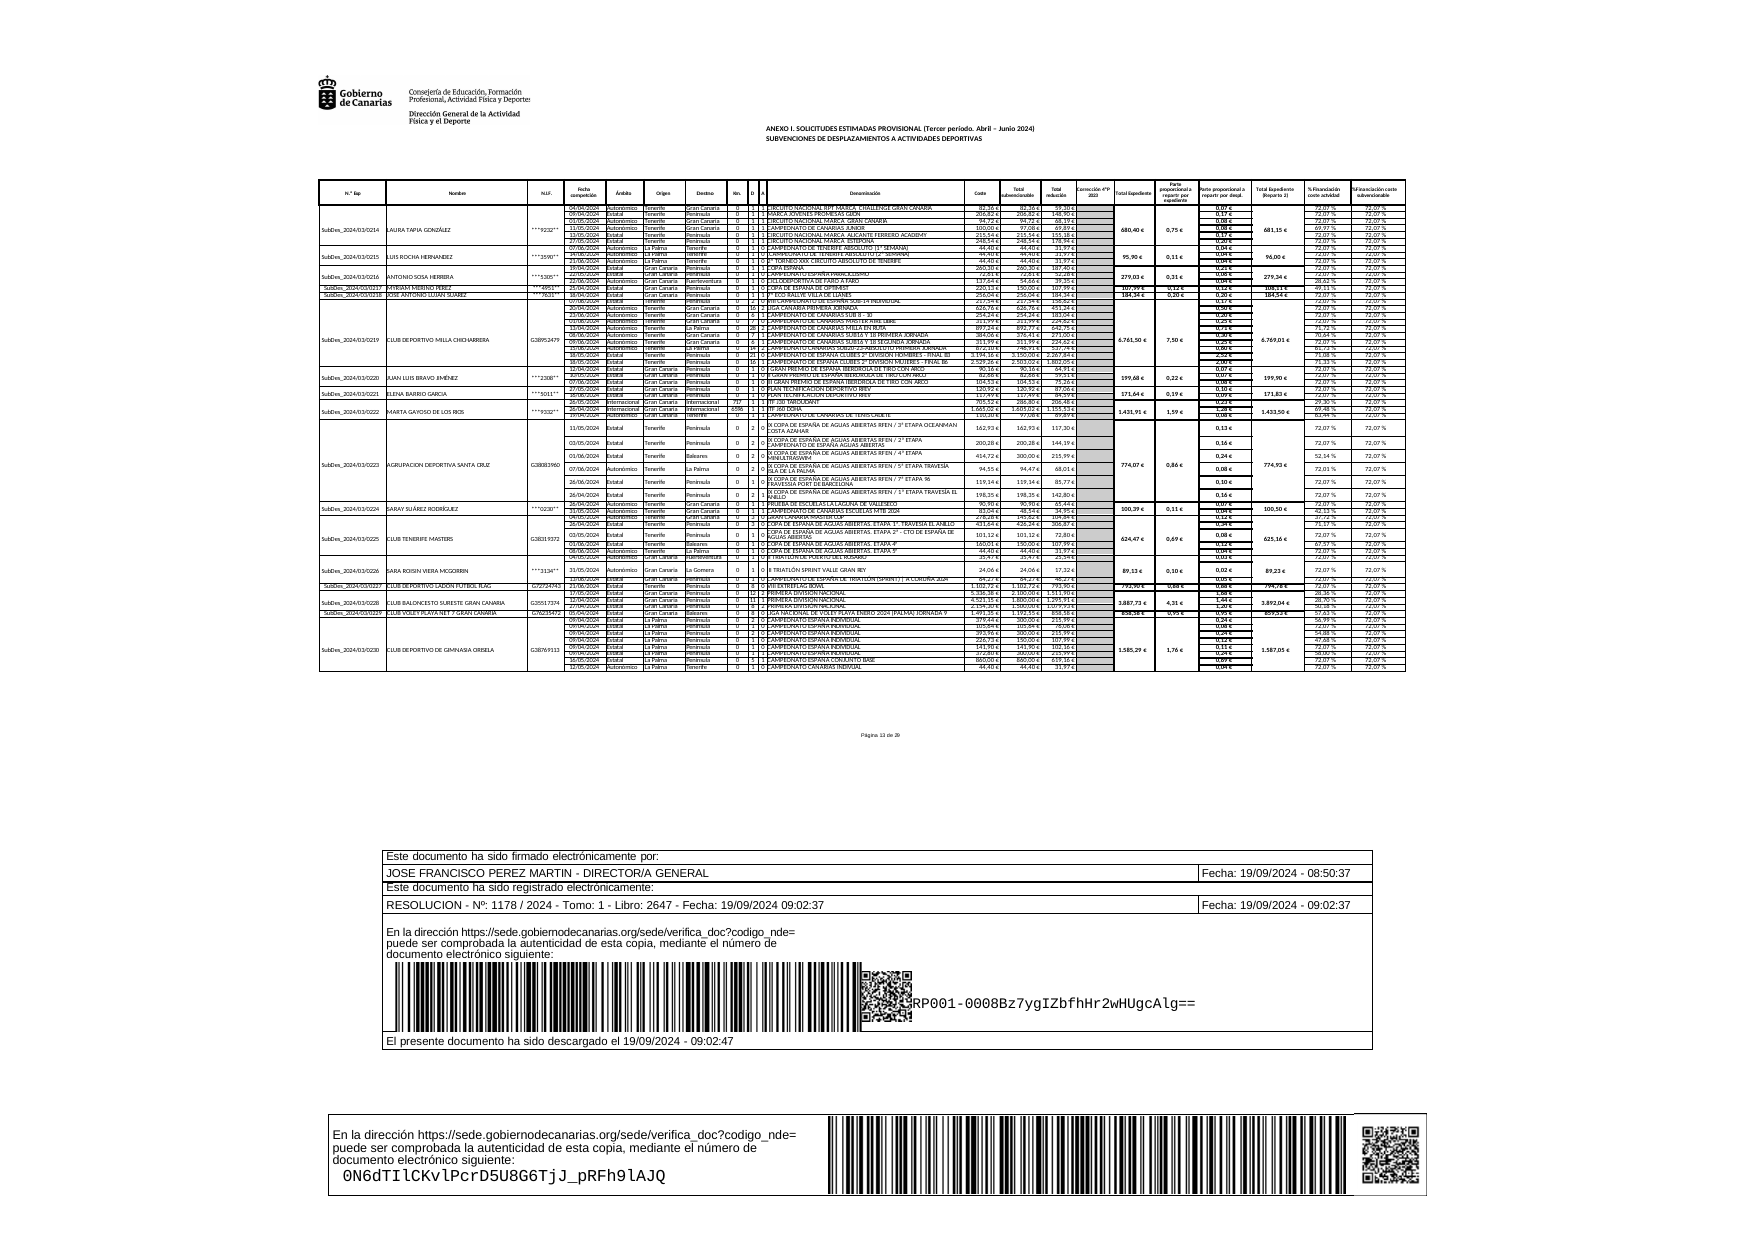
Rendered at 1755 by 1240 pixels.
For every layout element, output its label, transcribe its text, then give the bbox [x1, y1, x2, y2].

table_cell LIGA CANARIA PRIMERA JORNADA [768, 306, 964, 312]
table_cell [1077, 360, 1113, 366]
table_cell 72,07 % [1352, 279, 1405, 285]
table_cell G38952479 [528, 300, 564, 366]
table_cell 105,64 € [1001, 625, 1041, 630]
table_cell 1 [759, 658, 767, 664]
table_cell 1 [759, 407, 767, 413]
table_cell 0,12 € [1200, 516, 1251, 521]
table_cell 71,08 % [1305, 353, 1351, 359]
table_cell 1 [749, 476, 758, 488]
table_cell [1077, 562, 1113, 577]
table_cell [1077, 450, 1113, 462]
table_cell 271,00 € [1042, 333, 1076, 339]
table_header Origen [645, 181, 685, 204]
table_cell 372,80 € [965, 652, 1000, 657]
table_cell III GRAN PREMIO DE ESPAÑA IBERDROLA DE TIRO CON ARCO [768, 380, 964, 386]
table_cell 0,71 € [1200, 327, 1251, 332]
table_cell 1 [759, 313, 767, 319]
table_cell Tenerife [686, 246, 727, 251]
table_cell LAURA TAPIA GONZÁLEZ [387, 206, 527, 245]
table_cell 26/05/2024 [565, 400, 606, 406]
table_cell [1077, 516, 1113, 521]
table_cell 0,12 € [1156, 287, 1198, 292]
table_cell 1.433,50 € [1252, 401, 1304, 419]
table_cell 31,97 € [1042, 253, 1076, 258]
table_cell La Palma [644, 618, 685, 624]
table_cell Estatal [607, 489, 643, 501]
table_cell 100,00 € [965, 225, 1000, 231]
table_cell Autonómico [607, 259, 643, 265]
table_cell AGRUPACION DEPORTIVA SANTA CRUZ [387, 420, 527, 501]
table_cell 44,40 € [965, 665, 1000, 671]
table_cell CAMPEONATO DE CANARIAS ESCUELAS MTB 2024 [768, 509, 964, 514]
table_cell 72,07 % [1352, 206, 1405, 211]
table_cell Península [686, 360, 727, 366]
table_cell ***5011** [528, 387, 564, 399]
table_cell SubDes_2024/03/0229 [320, 611, 386, 617]
table_cell 206,82 € [965, 212, 1000, 218]
table_cell 08/06/2024 [565, 549, 606, 554]
table_cell 0 [759, 286, 767, 292]
table_cell 72,07 % [1352, 542, 1405, 548]
table_cell [1077, 246, 1113, 251]
table_cell 0 [759, 584, 767, 590]
table_cell 0,69 € [1200, 659, 1251, 664]
table_cell G38083960 [528, 420, 564, 501]
table_cell [1077, 225, 1113, 231]
table_cell COPA ESPAÑA [768, 266, 964, 272]
table_cell [1077, 347, 1113, 352]
table_cell 72,07 % [1352, 625, 1405, 630]
table_cell 254,24 € [965, 313, 1000, 319]
table_cell PRUEBA DE ESCUELAS LA LAGUNA DE VALLESECO [768, 502, 964, 508]
table_cell 44,40 € [1001, 246, 1041, 251]
table_cell [1077, 232, 1113, 238]
table_cell 72,07 % [1305, 340, 1351, 346]
table_cell 72,07 % [1352, 360, 1405, 366]
table_cell 0 [728, 658, 748, 664]
table_cell [1077, 509, 1113, 514]
table_cell 72,07 % [1305, 584, 1351, 590]
table_cell 69,89 € [1042, 225, 1076, 231]
table_cell 117,30 € [1042, 420, 1076, 436]
table_cell Península [686, 652, 727, 657]
table_cell 3.887,73 € [1115, 592, 1154, 610]
table_header Fecha competción [565, 181, 605, 204]
table_cell 72,07 % [1352, 658, 1405, 664]
table_cell 0 [728, 380, 748, 386]
table_cell 0 [728, 598, 748, 603]
table_cell SubDes_2024/03/0222 [320, 400, 386, 419]
table_cell 72,07 % [1352, 665, 1405, 671]
table_cell 1,28 € [1200, 408, 1251, 413]
table_cell Estatal [607, 300, 643, 305]
table_cell 72,07 % [1352, 522, 1405, 528]
table_cell Península [686, 489, 727, 501]
table_cell 42,13 % [1305, 509, 1351, 514]
table_cell Península [686, 605, 727, 610]
table_cell 11/05/2024 [565, 225, 606, 231]
table_cell 1 [749, 219, 758, 224]
table_cell MARTA GAYOSO DE LOS RIOS [387, 400, 527, 419]
table_cell 2 [749, 450, 758, 462]
table_cell 04/05/2024 [565, 556, 606, 561]
table_cell 107,99 € [1042, 286, 1076, 292]
table_cell 0 [728, 333, 748, 339]
table_cell 0 [759, 437, 767, 449]
table_cell 171,83 € [1252, 387, 1304, 399]
table_cell 1 [749, 266, 758, 272]
table_cell 414,72 € [965, 450, 1000, 462]
table_cell 0 [728, 225, 748, 231]
table_cell 1 [749, 239, 758, 245]
table_cell 27/05/2024 [565, 239, 606, 245]
table_cell 0,08 € [1200, 625, 1251, 630]
table_cell Estatal [607, 625, 643, 630]
table_cell 72,07 % [1352, 380, 1405, 386]
table_cell [1077, 367, 1113, 372]
table_cell 680,40 € [1115, 206, 1154, 245]
table_cell 0 [759, 420, 767, 436]
table_cell 1 [749, 232, 758, 238]
table_cell [1077, 273, 1113, 278]
table_cell 2.100,00 € [1001, 591, 1041, 597]
table_cell 0 [759, 450, 767, 462]
table_cell G76235472 [528, 611, 564, 617]
table_cell 215,99 € [1042, 652, 1076, 657]
table_cell 0,16 € [1200, 490, 1251, 501]
table_cell 0 [728, 279, 748, 285]
table_cell 0 [759, 665, 767, 671]
table_cell 705,52 € [965, 400, 1000, 406]
table_cell 18/04/2024 [565, 293, 606, 298]
table_cell 72,07 % [1352, 225, 1405, 231]
table_cell 19/04/2024 [565, 266, 606, 272]
table_cell 2 [759, 605, 767, 610]
table_cell 72,61 € [1001, 273, 1041, 278]
table_cell 72,07 % [1305, 246, 1351, 251]
table_cell 82,66 € [1001, 374, 1041, 379]
table_cell [1077, 300, 1113, 305]
table_cell 1 [759, 206, 767, 211]
table_cell ***3134** [528, 556, 564, 583]
table_cell Tenerife [644, 326, 685, 332]
table_cell [1077, 286, 1113, 292]
table_cell 0,11 € [1156, 503, 1198, 514]
table_cell La Palma [644, 259, 685, 265]
table_cell 793,90 € [1042, 584, 1076, 590]
table_cell 1.665,02 € [965, 407, 1000, 413]
table_cell SubDes_2024/03/0215 [320, 246, 386, 265]
table_cell 279,03 € [1115, 267, 1154, 285]
table_cell [1077, 239, 1113, 245]
table_cell 11/05/2024 [565, 420, 606, 436]
table_cell Autonómico [607, 340, 643, 346]
table_cell Península [686, 239, 727, 245]
table_cell Península [686, 420, 727, 436]
table_cell 17/05/2024 [565, 591, 606, 597]
table_cell Península [686, 367, 727, 372]
table_cell 859,53 € [1252, 612, 1304, 617]
table_cell 26/04/2024 [565, 522, 606, 528]
table_cell 0 [728, 463, 748, 475]
table_cell 2 [749, 489, 758, 501]
table_cell 0,12 € [1200, 639, 1251, 644]
table_cell 44,40 € [1001, 549, 1041, 554]
table_cell 22/05/2024 [565, 273, 606, 278]
table_cell 72,07 % [1352, 529, 1405, 541]
table_cell 82,36 € [1001, 206, 1041, 211]
table_cell 72,07 % [1305, 578, 1351, 583]
table_cell [1077, 320, 1113, 325]
table_cell 72,07 % [1305, 273, 1351, 278]
table_cell 0,06 € [1200, 273, 1251, 278]
table_cell Estatal [607, 437, 643, 449]
table_cell 215,54 € [1001, 232, 1041, 238]
table_cell 87,06 € [1042, 387, 1076, 392]
table_cell 1.802,05 € [1042, 360, 1076, 366]
table_cell Tenerife [644, 225, 685, 231]
table_cell 199,68 € [1115, 367, 1154, 386]
table_cell 0 [759, 631, 767, 637]
table_cell 26/04/2024 [565, 502, 606, 508]
table_cell 8 [749, 605, 758, 610]
table_cell 16 [749, 306, 758, 312]
table_cell 0,21 € [1200, 267, 1251, 272]
table_cell 95,90 € [1115, 246, 1154, 265]
table_cell 08/06/2024 [565, 333, 606, 339]
table_cell 858,58 € [1042, 611, 1076, 617]
table_cell CIRCUITO NACIONAL MARCA ALICANTE FERRERO ACADEMY [768, 232, 964, 238]
table_cell [1077, 293, 1113, 298]
table_cell 0 [759, 476, 767, 488]
table_cell 1 [749, 638, 758, 644]
table_cell 0 [759, 578, 767, 583]
table_cell 16/06/2024 [565, 394, 606, 399]
table_cell 10/05/2024 [565, 374, 606, 379]
table_cell 72,07 % [1352, 239, 1405, 245]
table_cell CAMPEONATO ESPAÑA INDIVIDUAL [768, 645, 964, 651]
table_cell 39,35 € [1042, 279, 1076, 285]
table_cell Estatal [607, 360, 643, 366]
table_cell CIRCUITO NACIONAL MARCA GRAN CANARIA [768, 219, 964, 224]
table_cell SubDes_2024/03/0225 [320, 516, 386, 554]
table_cell LIGA NACIONAL DE VÓLEY PLAYA ENERO 2024 (PALMA) JORNADA 9 [768, 611, 964, 617]
table_cell Tenerife [644, 509, 685, 514]
table_cell [1077, 387, 1113, 392]
table_cell 101,12 € [1001, 529, 1041, 541]
table_cell 0,17 € [1200, 300, 1251, 305]
table_cell 717 [728, 400, 748, 406]
table_cell 215,99 € [1042, 450, 1076, 462]
table_cell 248,54 € [965, 239, 1000, 245]
table_cell 8 [749, 611, 758, 617]
table_cell IX COPA DE ESPAÑA DE AGUAS ABIERTAS RFEN / 4ª ETAPA MINIULTRASWIM [768, 450, 964, 462]
table_cell 1.511,90 € [1042, 591, 1076, 597]
table_cell PLAN TECNIFICACION DEPORTIVO RFEV [768, 394, 964, 399]
table_cell 220,13 € [965, 286, 1000, 292]
table_cell 03/05/2024 [565, 529, 606, 541]
table_cell CAMPEONATO DE CANARIAS DE TENIS CADETE [768, 414, 964, 419]
table_cell 21 [749, 353, 758, 359]
table_cell 72,07 % [1305, 266, 1351, 272]
table_cell 187,40 € [1042, 266, 1076, 272]
table_cell 0,08 € [1200, 414, 1251, 419]
table_cell 72,07 % [1305, 529, 1351, 541]
table_cell Estatal [607, 374, 643, 379]
table_cell 256,04 € [1001, 293, 1041, 298]
table_cell 0,08 € [1200, 226, 1251, 231]
table_cell 0 [728, 578, 748, 583]
table_cell ***0230** [528, 502, 564, 514]
table_cell Gran Canaria [644, 286, 685, 292]
table_cell 72,07 % [1352, 463, 1405, 475]
table_cell Estatal [607, 529, 643, 541]
table_cell 72,07 % [1352, 374, 1405, 379]
table_cell 67,57 % [1305, 542, 1351, 548]
table_cell 0,17 € [1200, 212, 1251, 218]
table_cell 1 [749, 645, 758, 651]
table_cell Fecha: 19/09/2024 - 08:50:37 [1199, 865, 1372, 881]
table_cell 94,72 € [965, 219, 1000, 224]
table_cell [1077, 542, 1113, 548]
table_cell 72,07 % [1352, 584, 1405, 590]
table_cell 31/05/2024 [565, 562, 606, 577]
table_cell 72,07 % [1352, 516, 1405, 521]
table_cell 0 [759, 522, 767, 528]
table_cell 1 [759, 219, 767, 224]
table_cell 72,07 % [1352, 306, 1405, 312]
table_cell 0 [728, 273, 748, 278]
table_cell 1,44 € [1200, 598, 1251, 603]
table_cell 1 [749, 556, 758, 561]
table_cell ***4951** [528, 286, 564, 292]
table_cell 0,10 € [1200, 387, 1251, 392]
table_cell 619,16 € [1042, 658, 1076, 664]
table_cell 44,40 € [1001, 253, 1041, 258]
table_cell CAMPEONATO ESPAÑA INDIVIDUAL [768, 652, 964, 657]
table_cell 1 [749, 509, 758, 514]
table_cell 72,07 % [1305, 293, 1351, 298]
table_cell 150,00 € [1001, 542, 1041, 548]
table_cell 72,80 € [1042, 529, 1076, 541]
table_cell Estatal [607, 522, 643, 528]
table_cell 90,90 € [965, 502, 1000, 508]
table_cell 0,08 € [1200, 530, 1251, 541]
table_cell 1 [749, 625, 758, 630]
table_cell [1077, 549, 1113, 554]
table_cell 15/06/2024 [565, 347, 606, 352]
table_cell ITF J60 DOHA [768, 407, 964, 413]
table_header Parte proporcional a repartr por expediente [1156, 181, 1198, 204]
table_cell 2.267,84 € [1042, 353, 1076, 359]
table_cell 21/06/2024 [565, 259, 606, 265]
table_cell 1 [749, 293, 758, 298]
table_cell CAMPEONATO ESPAÑA INDIVIDUAL [768, 618, 964, 624]
table_cell 82,66 € [965, 374, 1000, 379]
table_cell 0,07 € [1200, 206, 1251, 211]
table_cell 1 [749, 374, 758, 379]
table_cell 54,88 % [1305, 631, 1351, 637]
table_cell Tenerife [644, 516, 685, 521]
table_cell 90,16 € [1001, 367, 1041, 372]
table_cell La Palma [686, 463, 727, 475]
table_cell Península [686, 353, 727, 359]
table_cell 2 [749, 618, 758, 624]
table_cell 72,07 % [1352, 509, 1405, 514]
table_cell [1077, 645, 1113, 651]
table_header Corrección 4ºP 2023 [1077, 181, 1114, 204]
table_cell [1077, 253, 1113, 258]
table_cell Tenerife [644, 437, 685, 449]
table_cell 0 [728, 562, 748, 577]
table_cell Autonómico [607, 225, 643, 231]
table_cell [1077, 414, 1113, 419]
table_cell 89,23 € [1252, 556, 1304, 583]
table_cell 90,16 € [965, 367, 1000, 372]
table_cell 09/04/2024 [565, 618, 606, 624]
table_cell 104,53 € [1001, 380, 1041, 386]
table_cell Autonómico [607, 306, 643, 312]
table_cell 872,10 € [965, 347, 1000, 352]
table_cell 61,73 % [1305, 347, 1351, 352]
table_cell Tenerife [644, 549, 685, 554]
table_cell 120,92 € [1001, 387, 1041, 392]
table_cell JOSE FRANCISCO PEREZ MARTIN - DIRECTOR/A GENERAL [383, 865, 1198, 881]
table_cell [1077, 489, 1113, 501]
table_cell [1077, 306, 1113, 312]
table_cell [1077, 476, 1113, 488]
table_cell 11 [749, 598, 758, 603]
table_cell 72,07 % [1352, 293, 1405, 298]
table_cell [1077, 591, 1113, 597]
table_header Parte proporcional a repartr por despl. [1200, 181, 1251, 204]
table_cell 70,64 % [1305, 333, 1351, 339]
table_cell Estatal [607, 658, 643, 664]
table_cell 0 [728, 638, 748, 644]
table_cell 2º TORNEO XXX CIRCUITO ABSOLUTO DE TENERIFE [768, 259, 964, 265]
table_cell LUIS ROCHA HERNANDEZ [387, 246, 527, 265]
table_cell Tenerife [644, 306, 685, 312]
table_cell 12/04/2024 [565, 367, 606, 372]
table_cell 0 [728, 549, 748, 554]
table_cell 72,07 % [1352, 598, 1405, 603]
table_cell 897,24 € [965, 326, 1000, 332]
table_cell 07/06/2024 [565, 300, 606, 305]
table_cell Península [686, 598, 727, 603]
table_cell La Palma [644, 631, 685, 637]
table_cell 102,16 € [1042, 645, 1076, 651]
table_cell 1 [749, 549, 758, 554]
table_cell La Palma [644, 665, 685, 671]
table_cell 1 [749, 279, 758, 285]
table_cell Baleares [686, 611, 727, 617]
table_cell [1077, 400, 1113, 406]
table_cell 72,07 % [1352, 313, 1405, 319]
table_cell [1077, 380, 1113, 386]
table_header Total subvencionable [1001, 181, 1040, 204]
table_cell 107,99 € [1115, 287, 1154, 292]
table_cell [1077, 631, 1113, 637]
table_cell [1077, 522, 1113, 528]
table_cell 0 [728, 374, 748, 379]
table_cell 18/05/2024 [565, 360, 606, 366]
table_cell Estatal [607, 578, 643, 583]
table_cell Estatal [607, 450, 643, 462]
table_cell 0 [728, 246, 748, 251]
table_cell 0,04 € [1200, 253, 1251, 258]
table_cell 0 [728, 286, 748, 292]
table_cell 28,70 % [1305, 598, 1351, 603]
table_cell 68,01 € [1042, 463, 1076, 475]
table_cell Autonómico [607, 333, 643, 339]
table_cell 431,64 € [965, 522, 1000, 528]
table_cell 0,20 € [1200, 240, 1251, 245]
table_cell G35517374 [528, 591, 564, 610]
table_cell [1077, 584, 1113, 590]
table_cell 07/06/2024 [565, 463, 606, 475]
table_cell 1 [749, 665, 758, 671]
table_cell PRIMERA DIVISIÓN NACIONAL [768, 598, 964, 603]
table_cell 6.769,01 € [1252, 300, 1304, 366]
table_header D [749, 181, 758, 204]
table_cell La Palma [644, 645, 685, 651]
table_cell 14 [749, 347, 758, 352]
table_cell 0 [759, 300, 767, 305]
table_cell 94,55 € [965, 463, 1000, 475]
table_cell 31/05/2024 [565, 509, 606, 514]
table_cell 72,07 % [1305, 549, 1351, 554]
table_cell Tenerife [644, 522, 685, 528]
table_cell 117,49 € [965, 394, 1000, 399]
table_cell 537,74 € [1042, 347, 1076, 352]
table_cell 1.587,05 € [1252, 618, 1304, 671]
table_cell 0 [728, 591, 748, 597]
table_cell 104,84 € [1042, 516, 1076, 521]
table_cell Estatal [607, 645, 643, 651]
table_cell 72,07 % [1305, 253, 1351, 258]
table_cell 72,07 % [1352, 347, 1405, 352]
table_cell 286,80 € [1001, 400, 1041, 406]
table_cell 624,47 € [1115, 516, 1154, 554]
table_cell 72,07 % [1352, 340, 1405, 346]
table_cell 01/06/2024 [565, 320, 606, 325]
table_cell 105,64 € [965, 625, 1000, 630]
table_cell 72,07 % [1352, 562, 1405, 577]
table_cell 2 [749, 300, 758, 305]
table_cell Tenerife [686, 665, 727, 671]
table_cell 28 [749, 326, 758, 332]
table_cell 57,63 % [1305, 611, 1351, 617]
table_cell Península [686, 625, 727, 630]
table_cell VIII CAMPEONATO DE ESPAÑA SUB-14 INDIVIDUAL [768, 300, 964, 305]
table_cell 0,07 € [1200, 374, 1251, 379]
table_cell 44,40 € [1001, 665, 1041, 671]
table_cell 311,99 € [965, 340, 1000, 346]
table_cell SubDes_2024/03/0221 [320, 387, 386, 399]
table_cell 72,07 % [1305, 394, 1351, 399]
table_cell 142,80 € [1042, 489, 1076, 501]
table_cell Península [686, 584, 727, 590]
table_cell 0 [728, 212, 748, 218]
table_cell 0,16 € [1200, 437, 1251, 449]
table_cell 1 [749, 212, 758, 218]
table_cell 04/04/2024 [565, 206, 606, 211]
table_cell RESOLUCION - Nº: 1178 / 2024 - Tomo: 1 - Libro: 2647 - Fecha: 19/09/2024 09:02:37 [383, 896, 1198, 913]
table_cell 0,07 € [1200, 503, 1251, 508]
table_cell Península [686, 212, 727, 218]
table_cell 69,48 % [1305, 407, 1351, 413]
table_cell La Palma [644, 246, 685, 251]
table_cell 72,07 % [1305, 645, 1351, 651]
table_cell 72,07 % [1305, 437, 1351, 449]
table_cell 72,07 % [1352, 253, 1405, 258]
table_cell 300,00 € [1001, 631, 1041, 637]
table_cell 0,20 € [1170, 293, 1198, 298]
table_cell 148,90 € [1042, 212, 1076, 218]
table_cell 68,19 € [1042, 219, 1076, 224]
table_cell [1077, 206, 1113, 211]
table_cell 0,24 € [1200, 632, 1251, 637]
table_cell 50,18 % [1305, 605, 1351, 610]
table_cell 0 [728, 313, 748, 319]
table_cell 72,07 % [1305, 206, 1351, 211]
table_cell 0,09 € [1200, 394, 1251, 399]
table_cell 0 [728, 631, 748, 637]
table_cell 0 [728, 665, 748, 671]
table_cell 0,25 € [1200, 341, 1251, 346]
table_cell MARCA JÓVENES PROMESAS GIJÓN [768, 212, 964, 218]
table_cell 311,99 € [965, 320, 1000, 325]
table_cell 104,53 € [965, 380, 1000, 386]
table_cell CLUB BALONCESTO SURESTE GRAN CANARIA [387, 591, 527, 610]
table_cell [1077, 420, 1113, 436]
table_cell 150,00 € [1001, 286, 1041, 292]
table_cell Estatal [607, 631, 643, 637]
table_cell 2 [749, 420, 758, 436]
table_cell SubDes_2024/03/0226 [320, 556, 386, 583]
table_cell 107,99 € [1042, 542, 1076, 548]
table_header Total Expediente [1115, 181, 1154, 204]
table_cell 0 [728, 450, 748, 462]
table_cell 47,68 % [1305, 638, 1351, 644]
table_cell 52,28 € [1042, 273, 1076, 278]
table_cell 13/06/2024 [565, 578, 606, 583]
table_cell CAMPEONATO DE CANARIAS SUB 8 - 10 [768, 313, 964, 319]
table_cell Península [686, 591, 727, 597]
table_cell Tenerife [644, 489, 685, 501]
table_cell 0 [728, 437, 748, 449]
table_cell 21/06/2024 [565, 584, 606, 590]
table_cell Estatal [607, 605, 643, 610]
table_cell 1 [759, 266, 767, 272]
table_cell 1.585,29 € [1115, 618, 1154, 671]
table_cell .CAMPEONATO DE TENERIFE ABSOLUTO (2ª SEMANA) [768, 253, 964, 258]
table_cell 7 [749, 333, 758, 339]
table_cell 44,40 € [965, 259, 1000, 265]
table_cell 2 [749, 463, 758, 475]
table_cell Península [686, 286, 727, 292]
table_cell ***9332** [528, 400, 564, 419]
table_cell 279,34 € [1252, 267, 1304, 285]
table_cell CAMPEONATO ESPAÑA CONJUNTO BASE [768, 658, 964, 664]
table_cell MYRIAM MERINO PÉREZ [387, 286, 527, 292]
table_cell Gran Canaria [686, 225, 727, 231]
table_cell 72,07 % [1352, 286, 1405, 292]
table_cell 774,93 € [1252, 421, 1304, 501]
table_cell SubDes_2024/03/0223 [320, 420, 386, 501]
table_cell 14/06/2024 [565, 253, 606, 258]
table_cell 0 [759, 374, 767, 379]
table_cell [1077, 259, 1113, 265]
table_cell 3.892,04 € [1252, 592, 1304, 610]
table_cell 206,82 € [1001, 212, 1041, 218]
table_cell 0 [759, 320, 767, 325]
table_cell 0 [728, 340, 748, 346]
table_cell 0,11 € [1200, 645, 1251, 651]
table_cell Gran Canaria [644, 591, 685, 597]
table_header Total Expediente (Reparto 2) [1252, 181, 1304, 204]
table_cell Este documento ha sido registrado electrónicamente: [383, 883, 1372, 895]
table_cell 0,04 € [1200, 510, 1251, 514]
table_cell 162,93 € [965, 420, 1000, 436]
table_cell Tenerife [644, 206, 685, 211]
table_cell 1,20 € [1200, 605, 1251, 610]
table_cell ***3590** [528, 246, 564, 265]
table_cell Península [686, 394, 727, 399]
table_cell 1 [759, 598, 767, 603]
table_cell SubDes_2024/03/0214 [320, 206, 386, 245]
table_cell 56,99 % [1305, 618, 1351, 624]
table_cell 72,07 % [1352, 611, 1405, 617]
table_cell 155,18 € [1042, 232, 1076, 238]
table_cell CAMPEONATO DE CANARIAS JUNIOR [768, 225, 964, 231]
table_cell 46,27 € [1042, 578, 1076, 583]
table_cell 0 [759, 542, 767, 548]
table_cell 1 [749, 367, 758, 372]
table_cell CAMPEONATO DE CANARIAS MASTER AIRE LIBRE [768, 320, 964, 325]
table_cell 198,35 € [1001, 489, 1041, 501]
table_cell Estatal [607, 353, 643, 359]
table_cell 72,07 % [1305, 387, 1351, 392]
table_cell SubDes_2024/03/0219 [320, 300, 386, 366]
table_cell 200,28 € [1001, 437, 1041, 449]
table_cell 07/06/2024 [565, 380, 606, 386]
table_cell [1077, 463, 1113, 475]
table_cell 72,07 % [1305, 562, 1351, 577]
table_cell 215,99 € [1042, 631, 1076, 637]
table_cell ITF J30 TAROUDANT [768, 400, 964, 406]
table_cell 26/04/2024 [565, 489, 606, 501]
table_cell 0,88 € [1200, 585, 1251, 590]
table_cell 199,90 € [1252, 367, 1304, 386]
table_cell 0 [759, 279, 767, 285]
table_cell 3 [749, 516, 758, 521]
table_cell 0 [728, 326, 748, 332]
table_cell 72,07 % [1305, 259, 1351, 265]
table_cell 7º ECO RALLYE VILLA DE LLANES [768, 293, 964, 298]
table_cell 52,14 % [1305, 450, 1351, 462]
table_cell 1.800,00 € [1001, 598, 1041, 603]
table_cell 71,33 % [1305, 360, 1351, 366]
table_cell 0 [728, 300, 748, 305]
table_cell 0 [759, 625, 767, 630]
table_cell Península [686, 578, 727, 583]
table_cell Gran Canaria [644, 611, 685, 617]
table_cell 1 [749, 259, 758, 265]
table_cell 44,40 € [965, 549, 1000, 554]
table_cell [1077, 611, 1113, 617]
table_cell 6 [749, 313, 758, 319]
table_cell [1077, 340, 1113, 346]
table_cell GRAN CANARIA MASTER CUP [768, 516, 964, 521]
table_cell 0 [728, 529, 748, 541]
table_cell 2 [759, 326, 767, 332]
table_cell [1077, 313, 1113, 319]
table_cell ***2308** [528, 367, 564, 386]
table_cell 1 [759, 509, 767, 514]
table_cell 05/04/2024 [565, 611, 606, 617]
table_cell 0 [759, 562, 767, 577]
table_cell Autonómico [607, 665, 643, 671]
table_cell 0,34 € [1200, 523, 1251, 528]
table_cell 72,07 % [1352, 273, 1405, 278]
table_cell 248,54 € [1001, 239, 1041, 245]
table_cell 206,48 € [1042, 400, 1076, 406]
table_cell 119,14 € [1001, 476, 1041, 488]
table_cell 0 [728, 556, 748, 561]
table_header Este documento ha sido firmado electrónicamente por: [383, 851, 1372, 864]
table_cell 72,07 % [1305, 380, 1351, 386]
table_cell G38319372 [528, 516, 564, 554]
table_cell 162,93 € [1001, 420, 1041, 436]
table_cell Tenerife [644, 239, 685, 245]
table_cell 198,35 € [965, 489, 1000, 501]
table_cell CLUB DEPORTIVO MILLA CHICHARRERA [387, 300, 527, 366]
table_cell 150,00 € [1001, 638, 1041, 644]
table_cell G38769113 [528, 618, 564, 671]
table_cell 0 [759, 246, 767, 251]
table_cell 72,01 % [1305, 463, 1351, 475]
table_cell II TRIATLÓN DE PUERTO DEL ROSARIO [768, 556, 964, 561]
table_cell 64,27 € [965, 578, 1000, 583]
table_cell 0,07 € [1200, 367, 1251, 372]
table_cell 01/06/2024 [565, 450, 606, 462]
table_cell 72,07 % [1352, 266, 1405, 272]
table_cell 0 [759, 549, 767, 554]
table_cell 200,28 € [965, 437, 1000, 449]
table_cell 1.102,72 € [1001, 584, 1041, 590]
table_cell Estatal [607, 387, 643, 392]
table_cell Península [686, 631, 727, 637]
table_cell Gran Canaria [686, 340, 727, 346]
table_cell 90,90 € [1001, 502, 1041, 508]
table_cell CAMPEONATO DE CANARIAS SUB16 Y 18 SEGUNDA JORNADA [768, 340, 964, 346]
table_cell 0,88 € [1156, 585, 1198, 590]
table_cell 1 [759, 340, 767, 346]
table_cell ANTONIO SOSA HERRERA [387, 266, 527, 285]
table_cell 1 [749, 394, 758, 399]
table_cell 72,07 % [1352, 219, 1405, 224]
table_cell 0 [728, 652, 748, 657]
table_cell 1 [749, 286, 758, 292]
table_cell 0,24 € [1200, 618, 1251, 624]
table_cell 22/06/2024 [565, 279, 606, 285]
table_cell 1 [759, 414, 767, 419]
table_cell COPA DE ESPAÑA DE OPTIMIST [768, 286, 964, 292]
table_cell 0 [759, 380, 767, 386]
table_cell 44,40 € [965, 246, 1000, 251]
table_cell 72,07 % [1352, 326, 1405, 332]
table_cell Estatal [607, 476, 643, 488]
table_cell 18/05/2024 [565, 353, 606, 359]
table_cell 1 [749, 562, 758, 577]
table_cell 72,07 % [1352, 652, 1405, 657]
table_cell 07/06/2024 [565, 246, 606, 251]
table_cell Gran Canaria [644, 407, 685, 413]
table_cell Tenerife [644, 212, 685, 218]
table_cell 31,97 € [1042, 259, 1076, 265]
table_cell 0 [728, 618, 748, 624]
table_cell Estatal [607, 367, 643, 372]
table_cell Tenerife [644, 584, 685, 590]
table_cell 451,24 € [1042, 306, 1076, 312]
table_cell 0,04 € [1200, 666, 1251, 671]
table_cell 72,07 % [1305, 313, 1351, 319]
table_cell 101,12 € [965, 529, 1000, 541]
table_cell 1 [749, 414, 758, 419]
table_cell 0,75 € [1156, 206, 1198, 245]
table_cell 0 [759, 618, 767, 624]
table_cell Tenerife [644, 360, 685, 366]
table_cell 0,03 € [1200, 556, 1251, 561]
table_cell 24,06 € [1001, 562, 1041, 577]
table_cell 0 [728, 509, 748, 514]
table_cell 5.336,38 € [965, 591, 1000, 597]
table_cell [1077, 556, 1113, 561]
table_cell 25/04/2024 [565, 286, 606, 292]
table_cell [1077, 598, 1113, 603]
table_cell 16/05/2024 [565, 658, 606, 664]
table_cell 09/04/2024 [565, 638, 606, 644]
table_cell 17,32 € [1042, 562, 1076, 577]
table_cell 1 [759, 232, 767, 238]
table_cell 31,97 € [1042, 246, 1076, 251]
table_cell [1077, 407, 1113, 413]
table_cell 1,76 € [1156, 618, 1198, 671]
table_cell 72,07 % [1352, 414, 1405, 419]
table_cell G72724743 [528, 584, 564, 590]
table_cell 226,73 € [965, 638, 1000, 644]
table_cell II TRIATLÓN SPRINT VALLE GRAN REY [768, 562, 964, 577]
table_cell 72,07 % [1352, 387, 1405, 392]
table_cell 892,77 € [1001, 326, 1041, 332]
table_cell Fecha: 19/09/2024 - 09:02:37 [1199, 896, 1372, 913]
table_cell 300,00 € [1001, 652, 1041, 657]
table_cell 1,59 € [1156, 401, 1198, 419]
table_cell 72,07 % [1305, 367, 1351, 372]
table_cell 137,64 € [965, 279, 1000, 285]
table_cell 72,07 % [1305, 320, 1351, 325]
table_cell 1 [759, 360, 767, 366]
table_cell 97,08 € [1001, 225, 1041, 231]
table_cell Estatal [607, 394, 643, 399]
table_cell 23/06/2024 [565, 313, 606, 319]
table_cell 72,07 % [1352, 394, 1405, 399]
table_cell 0,10 € [1156, 556, 1198, 583]
table_cell Tenerife [644, 353, 685, 359]
table_cell 0,02 € [1200, 563, 1251, 577]
table_cell 1.605,02 € [1001, 407, 1041, 413]
table_cell 3 [749, 522, 758, 528]
table_cell 107,99 € [1042, 638, 1076, 644]
table_cell 110,30 € [965, 414, 1000, 419]
table_cell CICLODEPORTIVA DE FARO A FARO [768, 279, 964, 285]
table_cell 120,92 € [965, 387, 1000, 392]
table_cell 59,51 € [1042, 374, 1076, 379]
table_cell 12/04/2024 [565, 598, 606, 603]
table_cell 69,97 % [1305, 225, 1351, 231]
table_cell Gran Canaria [686, 333, 727, 339]
table_cell 44,40 € [965, 253, 1000, 258]
table_cell 1.500,00 € [1001, 605, 1041, 610]
table_cell 0 [728, 387, 748, 392]
table_cell 1 [759, 293, 767, 298]
table_cell 0,12 € [1200, 287, 1251, 292]
table_cell 25,54 € [1042, 556, 1076, 561]
table_cell 1 [749, 273, 758, 278]
table_cell 0 [759, 394, 767, 399]
table_cell IX COPA DE ESPAÑA DE AGUAS ABIERTAS RFEN / 2ª ETAPA CAMPEONATO DE ESPAÑA AGUAS ABIERTAS [768, 437, 964, 449]
table_cell [1077, 665, 1113, 671]
table_cell 254,24 € [1001, 313, 1041, 319]
table_cell 215,54 € [965, 232, 1000, 238]
table_cell [1077, 219, 1113, 224]
table_cell 04/05/2024 [565, 516, 606, 521]
table_cell 31,97 € [1042, 665, 1076, 671]
table_cell CAMPEONATO DE CANARIAS SUB16 Y 18 PRIMERA JORNADA [768, 333, 964, 339]
table_cell 160,01 € [965, 542, 1000, 548]
table_cell 0,20 € [1200, 293, 1251, 298]
table_cell 0 [728, 502, 748, 508]
table_cell 1 [759, 502, 767, 508]
table_cell 72,07 % [1352, 246, 1405, 251]
table_cell 96,00 € [1252, 246, 1304, 265]
table_cell SARA ROISIN VIERA MCGORRIN [387, 556, 527, 583]
table_cell ***9232** [528, 206, 564, 245]
table_cell 1.431,91 € [1115, 401, 1154, 419]
table_cell Gran Canaria [644, 400, 685, 406]
table_cell Estatal [607, 611, 643, 617]
table_cell 13/05/2024 [565, 232, 606, 238]
table_cell CAMPEONATO DE ESPAÑA CLUBES 2ª DIVISIÓN MUJERES - FINAL B6 [768, 360, 964, 366]
table_cell Gran Canaria [686, 502, 727, 508]
table_cell 278,28 € [965, 516, 1000, 521]
table_cell 28,62 % [1305, 279, 1351, 285]
table_cell Tenerife [644, 219, 685, 224]
table_cell 217,54 € [1001, 300, 1041, 305]
table_cell 0,95 € [1156, 612, 1198, 617]
table_cell 0 [728, 476, 748, 488]
table_cell La Palma [644, 253, 685, 258]
table_cell 27/04/2024 [565, 605, 606, 610]
table_cell Autonómico [607, 313, 643, 319]
table_cell 1 [749, 652, 758, 657]
table_cell 75,26 € [1042, 380, 1076, 386]
table_header %Financiación coste subvencionable [1352, 181, 1405, 204]
table_cell La Palma [644, 652, 685, 657]
table_cell Autonómico [607, 463, 643, 475]
table_cell 0,60 € [1200, 347, 1251, 352]
table_cell 48,54 € [1001, 509, 1041, 514]
table_cell 26/06/2024 [565, 476, 606, 488]
table_cell 2 [759, 347, 767, 352]
table_cell 681,15 € [1252, 206, 1304, 245]
table_cell 384,06 € [965, 333, 1000, 339]
table_cell Autonómico [607, 562, 643, 577]
table_cell 794,78 € [1252, 585, 1304, 590]
table_cell Tenerife [644, 300, 685, 305]
table_cell Península [686, 618, 727, 624]
table_cell 37,72 % [1305, 516, 1351, 521]
table_cell 1 [759, 212, 767, 218]
table_cell La Palma [686, 347, 727, 352]
table_cell 82,36 € [965, 206, 1000, 211]
table_cell 4,31 € [1156, 592, 1198, 610]
table_cell 1 [749, 206, 758, 211]
table_cell 72,07 % [1352, 556, 1405, 561]
table_cell Península [686, 266, 727, 272]
table_cell 260,30 € [1001, 266, 1041, 272]
table_cell Estatal [607, 232, 643, 238]
table_cell Autonómico [607, 326, 643, 332]
table_cell 0 [728, 394, 748, 399]
table_cell 0 [728, 605, 748, 610]
table_cell Gran Canaria [644, 380, 685, 386]
table_cell CAMPEONATO CANARIAS INDIVUAL [768, 665, 964, 671]
table_cell 72,07 % [1305, 556, 1351, 561]
table_cell 0,08 € [1200, 219, 1251, 224]
table_cell 26/04/2024 [565, 407, 606, 413]
table_cell Estatal [607, 618, 643, 624]
table_cell Península [686, 645, 727, 651]
table_cell 01/05/2024 [565, 219, 606, 224]
table_cell 145,62 € [1001, 516, 1041, 521]
table_cell PRIMERA DIVISIÓN NACIONAL [768, 591, 964, 597]
table_cell Estatal [607, 420, 643, 436]
table_cell 0 [728, 367, 748, 372]
table_cell 72,07 % [1352, 259, 1405, 265]
table_cell 03/05/2024 [565, 437, 606, 449]
table_cell 6 [749, 340, 758, 346]
table_cell 793,90 € [1115, 585, 1154, 590]
table_cell 1 [749, 225, 758, 231]
table_cell 0,17 € [1200, 233, 1251, 238]
table_cell 0 [728, 516, 748, 521]
table_cell COPA DE ESPAÑA DE AGUAS ABIERTAS. ETAPA 2ª - CTO DE ESPAÑA DE AGUAS ABIERTAS [768, 529, 964, 541]
table_cell 31,97 € [1042, 549, 1076, 554]
table_header Ámbito [607, 181, 643, 204]
table_cell 0,04 € [1200, 280, 1251, 285]
table_cell 0 [728, 306, 748, 312]
table_cell 0,04 € [1200, 550, 1251, 554]
table_cell 0 [759, 253, 767, 258]
table_cell 12 [749, 591, 758, 597]
table_cell 0,08 € [1200, 463, 1251, 475]
table_header Destno [686, 181, 726, 204]
table_cell El presente documento ha sido descargado el 19/09/2024 - 09:02:47 [383, 1032, 1372, 1049]
table_cell 0,05 € [1200, 578, 1251, 583]
table_cell 72,07 % [1305, 300, 1351, 305]
table_cell 72,07 % [1352, 591, 1405, 597]
table_cell 71,17 % [1305, 522, 1351, 528]
table_cell 54,66 € [1001, 279, 1041, 285]
table_cell 72,07 % [1305, 306, 1351, 312]
table_cell COPA DE ESPAÑA DE AGUAS ABIERTAS. ETAPA 5ª [768, 549, 964, 554]
table_cell 393,96 € [965, 631, 1000, 637]
table_cell 72,07 % [1352, 502, 1405, 508]
table_cell Península [686, 437, 727, 449]
table_cell SubDes_2024/03/0220 [320, 367, 386, 386]
table_cell CLUB VOLEY PLAYA NET 7 GRAN CANARIA [387, 611, 527, 617]
table_cell 64,91 € [1042, 367, 1076, 372]
table_cell 0 [759, 463, 767, 475]
table_cell Tenerife [644, 347, 685, 352]
table_cell Tenerife [644, 450, 685, 462]
table_cell 72,07 % [1305, 489, 1351, 501]
table_cell Estatal [607, 638, 643, 644]
table_cell Península [686, 658, 727, 664]
table_cell 100,50 € [1252, 503, 1304, 514]
table_cell 72,07 % [1352, 407, 1405, 413]
table_cell 1.155,53 € [1042, 407, 1076, 413]
table_cell Península [686, 529, 727, 541]
table_cell Estatal [607, 273, 643, 278]
table_cell 72,07 % [1352, 437, 1405, 449]
table_cell 1 [759, 333, 767, 339]
table_cell 0 [728, 645, 748, 651]
table_cell 0 [728, 584, 748, 590]
table_cell 0 [728, 320, 748, 325]
table_cell 72,07 % [1305, 374, 1351, 379]
table_cell [1077, 279, 1113, 285]
table_cell [1077, 605, 1113, 610]
table_cell 178,94 € [1042, 239, 1076, 245]
table_cell 83,04 € [965, 509, 1000, 514]
table_cell La Palma [686, 549, 727, 554]
table_cell CLUB DEPORTIVO DE GIMNASIA ORISELA [387, 618, 527, 671]
table_cell 306,87 € [1042, 522, 1076, 528]
table_cell 224,62 € [1042, 340, 1076, 346]
table_cell 626,76 € [1001, 306, 1041, 312]
table_cell 311,99 € [1001, 340, 1041, 346]
table_cell [1077, 578, 1113, 583]
table_cell JUAN LUIS BRAVO JIMÉNEZ [387, 367, 527, 386]
table_cell 72,07 % [1352, 212, 1405, 218]
table_cell 0 [728, 360, 748, 366]
table_cell 09/04/2024 [565, 625, 606, 630]
table_cell 215,99 € [1042, 618, 1076, 624]
table_cell 27/05/2024 [565, 387, 606, 392]
table_cell 72,07 % [1352, 631, 1405, 637]
table_cell 72,07 % [1352, 353, 1405, 359]
table_cell [1077, 625, 1113, 630]
table_cell CAMPEONATO DE CANARIAS MILLA EN RUTA [768, 326, 964, 332]
table_cell 0,22 € [1156, 367, 1198, 386]
table_cell 1 [749, 502, 758, 508]
table_cell 58,00 % [1305, 652, 1351, 657]
table_cell Tenerife [644, 313, 685, 319]
table_cell 2.529,26 € [965, 360, 1000, 366]
text Página 13 de 29 [696, 733, 1065, 739]
table_cell 72,07 % [1352, 450, 1405, 462]
table_cell 72,07 % [1352, 578, 1405, 583]
table_cell 65,44 € [1042, 502, 1076, 508]
table_cell Península [686, 476, 727, 488]
table_cell 72,07 % [1352, 232, 1405, 238]
table_cell 0 [728, 259, 748, 265]
table_cell 72,07 % [1305, 665, 1351, 671]
table_cell [1077, 353, 1113, 359]
table_cell 0 [728, 293, 748, 298]
table_cell 3.194,16 € [965, 353, 1000, 359]
table_cell Estatal [607, 598, 643, 603]
table_cell 0 [759, 387, 767, 392]
table_cell 0 [759, 556, 767, 561]
table_cell 72,07 % [1305, 502, 1351, 508]
table_cell 858,58 € [1115, 612, 1154, 617]
table_cell Península [686, 293, 727, 298]
table_cell 72,07 % [1352, 549, 1405, 554]
table_cell 12/05/2024 [565, 665, 606, 671]
table_cell 300,00 € [1001, 618, 1041, 624]
table_cell Península [686, 300, 727, 305]
table_cell [1077, 374, 1113, 379]
table_cell 1 [749, 578, 758, 583]
table_cell Estatal [607, 286, 643, 292]
table_cell 7,50 € [1156, 300, 1198, 366]
table_cell 89,13 € [1115, 556, 1154, 583]
table_cell SubDes_2024/03/0230 [320, 618, 386, 671]
table_cell [1077, 394, 1113, 399]
table_cell 224,62 € [1042, 320, 1076, 325]
table_cell 300,00 € [1001, 450, 1041, 462]
table_cell CLUB TENERIFE MASTERS [387, 516, 527, 554]
table_cell Península [686, 387, 727, 392]
table_cell 119,14 € [965, 476, 1000, 488]
table_cell SubDes_2024/03/0216 [320, 266, 386, 285]
table_cell 1 [749, 246, 758, 251]
table_cell Estatal [607, 542, 643, 548]
table_cell 144,19 € [1042, 437, 1076, 449]
table_header A [760, 181, 766, 204]
table_header N.I.F. [528, 181, 563, 204]
table_cell 3.150,00 € [1001, 353, 1041, 359]
table_cell 0,50 € [1200, 307, 1251, 312]
table_cell Gran Canaria [686, 313, 727, 319]
table_cell 09/04/2024 [565, 645, 606, 651]
table_cell CAMPEONATO ESPAÑA INDIVIDUAL [768, 631, 964, 637]
table_cell 0,86 € [1156, 421, 1198, 501]
table_cell 44,40 € [1001, 259, 1041, 265]
table_cell 0,23 € [1200, 401, 1251, 406]
table_cell SARAY SUÁREZ RODRÍGUEZ [387, 502, 527, 514]
table_cell 746,91 € [1001, 347, 1041, 352]
table_cell 5 [749, 658, 758, 664]
table_cell 72,07 % [1305, 476, 1351, 488]
table_cell 72,07 % [1352, 489, 1405, 501]
table_cell 0 [728, 253, 748, 258]
table_cell 184,34 € [1042, 293, 1076, 298]
table_cell CAMPEONATO DE ESPAÑA CLUBES 2ª DIVISIÓN HOMBRES - FINAL B3 [768, 353, 964, 359]
table_cell Tenerife [686, 259, 727, 265]
table_cell 626,76 € [965, 306, 1000, 312]
table_cell 0 [759, 367, 767, 372]
table_cell 72,07 % [1352, 333, 1405, 339]
table_cell ***7631** [528, 293, 564, 298]
table_cell 0 [759, 645, 767, 651]
table_cell [1077, 638, 1113, 644]
table_cell La Palma [644, 625, 685, 630]
table_cell 171,64 € [1115, 387, 1154, 399]
table_cell 1.491,35 € [965, 611, 1000, 617]
table_cell Estatal [607, 293, 643, 298]
table_cell SubDes_2024/03/0224 [320, 502, 386, 514]
table_cell Península [686, 374, 727, 379]
table_cell Tenerife [644, 463, 685, 475]
table_cell 84,59 € [1042, 394, 1076, 399]
table_cell 100,39 € [1115, 503, 1154, 514]
table_cell Tenerife [644, 542, 685, 548]
table_cell 1 [749, 400, 758, 406]
table_cell 0,10 € [1200, 477, 1251, 488]
table_cell 0 [728, 239, 748, 245]
table_cell 72,07 % [1352, 638, 1405, 644]
table_cell 09/04/2024 [565, 652, 606, 657]
table_cell [1077, 326, 1113, 332]
table_cell 1 [759, 400, 767, 406]
table_cell 156,62 € [1042, 300, 1076, 305]
table_cell SubDes_2024/03/0217 [320, 286, 386, 292]
table_cell 64,27 € [1001, 578, 1041, 583]
table_cell 2 [749, 437, 758, 449]
table_cell 1 [749, 387, 758, 392]
table_cell PLAN TECNIFICACION DEPORTIVO RFEV [768, 387, 964, 392]
table_cell 1 [749, 380, 758, 386]
table_cell 642,75 € [1042, 326, 1076, 332]
table_cell 0,25 € [1200, 320, 1251, 325]
table_cell Tenerife [644, 232, 685, 238]
table_cell 0,13 € [1200, 421, 1251, 436]
table_cell 2 [759, 591, 767, 597]
table_cell [1077, 266, 1113, 272]
table_cell 28,36 % [1305, 591, 1351, 597]
table_cell 69,89 € [1042, 414, 1076, 419]
table_cell 72,07 % [1352, 618, 1405, 624]
table_cell 2,00 € [1200, 361, 1251, 366]
table_cell 0,69 € [1156, 516, 1198, 554]
table_cell 260,30 € [965, 266, 1000, 272]
table_cell 0 [759, 529, 767, 541]
table_cell 0,31 € [1156, 267, 1198, 285]
table_cell 0 [728, 266, 748, 272]
table_cell Estatal [607, 652, 643, 657]
table_cell 2 [759, 306, 767, 312]
table_cell SubDes_2024/03/0227 [320, 584, 386, 590]
table_cell CAMPEONATO ESPAÑA INDIVIDUAL [768, 625, 964, 630]
table_cell 94,72 € [1001, 219, 1041, 224]
table_cell 72,07 % [1305, 625, 1351, 630]
table_cell CLUB DEPORTIVO LADÓN FÚTBOL FLAG [387, 584, 527, 590]
table_cell Estatal [607, 584, 643, 590]
table_cell Tenerife [644, 502, 685, 508]
table_cell 09/04/2024 [565, 631, 606, 637]
table_cell 72,07 % [1352, 367, 1405, 372]
table_cell 0,24 € [1200, 450, 1251, 462]
table_cell 0 [728, 206, 748, 211]
table_header Total reducción [1042, 181, 1076, 204]
table_header Denominación [768, 181, 964, 204]
table_cell 1 [759, 489, 767, 501]
table_cell Estatal [607, 212, 643, 218]
table_cell 217,54 € [965, 300, 1000, 305]
table_cell 72,61 € [965, 273, 1000, 278]
table_header N.º Exp [320, 181, 385, 204]
table_cell Estatal [607, 266, 643, 272]
table_cell 72,07 % [1305, 239, 1351, 245]
table_cell ELENA BARRIO GARCIA [387, 387, 527, 399]
table_cell 35,47 € [965, 556, 1000, 561]
table_cell 01/06/2024 [565, 542, 606, 548]
table_cell Tenerife [644, 320, 685, 325]
table_cell Estatal [607, 591, 643, 597]
table_cell 72,07 % [1352, 420, 1405, 436]
table_cell 13/04/2024 [565, 326, 606, 332]
table_cell Península [686, 273, 727, 278]
table_cell 0,19 € [1156, 387, 1198, 399]
table_cell 72,07 % [1305, 212, 1351, 218]
table_cell Tenerife [644, 529, 685, 541]
table_cell 7 [749, 320, 758, 325]
table_cell La Palma [686, 326, 727, 332]
table_cell Tenerife [644, 420, 685, 436]
table_cell 72,07 % [1305, 219, 1351, 224]
table_cell COPA DE ESPAÑA DE AGUAS ABIERTAS. ETAPA 4ª [768, 542, 964, 548]
table_cell 311,99 € [1001, 320, 1041, 325]
table_cell 35,47 € [1001, 556, 1041, 561]
table_cell 256,04 € [965, 293, 1000, 298]
table_cell 860,00 € [1001, 658, 1041, 664]
table_cell La Palma [644, 638, 685, 644]
table_cell 1 [759, 225, 767, 231]
table_cell 0,04 € [1200, 246, 1251, 251]
table_cell 97,08 € [1001, 414, 1041, 419]
table_cell 0 [759, 611, 767, 617]
table_cell IX COPA DE ESPAÑA DE AGUAS ABIERTAS RFEN / 5ª ETAPA TRAVESÍA ISLA DE LA PALMA [768, 463, 964, 475]
table_cell 0 [728, 489, 748, 501]
table_cell Baleares [686, 450, 727, 462]
table_cell Península [686, 522, 727, 528]
table_cell 16 [749, 360, 758, 366]
table_header % Financiación coste actvidad [1305, 181, 1350, 204]
table_cell 183,04 € [1042, 313, 1076, 319]
table_cell 0 [759, 353, 767, 359]
table_cell 63,44 % [1305, 414, 1351, 419]
table_cell VIII EXTREFLAG BOWL [768, 584, 964, 590]
table_cell 71,72 % [1305, 326, 1351, 332]
table_cell 72,07 % [1352, 476, 1405, 488]
table_cell 2 [749, 631, 758, 637]
table_cell 1 [749, 529, 758, 541]
table_cell IX COPA DE ESPAÑA DE AGUAS ABIERTAS RFEN / 3ª ETAPA OCEANMAN COSTA AZAHAR [768, 420, 964, 436]
table_cell Tenerife [686, 253, 727, 258]
table_cell 24,06 € [965, 562, 1000, 577]
table_cell IX COPA DE ESPAÑA DE AGUAS ABIERTAS RFEN / 1ª ETAPA TRAVESÍA EL ANILLO [768, 489, 964, 501]
table_cell 49,11 % [1305, 286, 1351, 292]
table_cell 09/04/2024 [565, 212, 606, 218]
table_cell 108,11 € [1252, 287, 1304, 292]
table_cell Península [686, 232, 727, 238]
table_cell Tenerife [644, 333, 685, 339]
table_cell CAMPEONATO ESPAÑA INDIVIDUAL [768, 638, 964, 644]
table_cell 625,16 € [1252, 516, 1304, 554]
table_cell Estatal [607, 239, 643, 245]
table_cell 0 [759, 259, 767, 265]
table_cell 72,07 % [1305, 420, 1351, 436]
table_cell 379,44 € [965, 618, 1000, 624]
table_cell En la dirección https://sede.gobiernodecanarias.org/sede/verifica_doc?codigo_nde= puede ser comprobada la autenticidad de esta copia, mediante el número de documento electrónico siguiente: RP001-0008Bz7ygIZbfhHr2wHUgcAlg== [383, 914, 1372, 1031]
table_header Km. [728, 181, 747, 204]
table_header Nombre [387, 181, 527, 204]
table_cell 6.761,50 € [1115, 300, 1154, 366]
table_cell 6596 [728, 407, 748, 413]
table_cell Tenerife [644, 476, 685, 488]
table_cell Tenerife [686, 414, 727, 419]
table_cell 1 [759, 652, 767, 657]
table_header Coste [965, 181, 999, 204]
table_cell 774,07 € [1115, 421, 1154, 501]
table_cell Estatal [607, 380, 643, 386]
table_cell 1 [759, 239, 767, 245]
table_cell 94,47 € [1001, 463, 1041, 475]
table_cell Gran Canaria [644, 562, 685, 577]
table_cell 0 [728, 542, 748, 548]
table_cell 72,07 % [1352, 400, 1405, 406]
table_cell 0 [759, 638, 767, 644]
table_cell 0,20 € [1200, 314, 1251, 319]
table_cell 1,68 € [1200, 592, 1251, 597]
table_cell 0 [728, 625, 748, 630]
table_cell Península [686, 380, 727, 386]
table_cell 72,07 % [1352, 320, 1405, 325]
table_cell 860,00 € [965, 658, 1000, 664]
table_cell SubDes_2024/03/0228 [320, 591, 386, 610]
table_cell 1.192,55 € [1001, 611, 1041, 617]
table_cell La Gomera [686, 562, 727, 577]
table_cell 76,06 € [1042, 625, 1076, 630]
table_cell [1077, 652, 1113, 657]
table_cell 0,30 € [1200, 334, 1251, 339]
table_cell 0 [728, 353, 748, 359]
table_cell 2.503,02 € [1001, 360, 1041, 366]
table_cell 0 [728, 232, 748, 238]
table_cell Gran Canaria [644, 266, 685, 272]
table_cell 0,04 € [1200, 260, 1251, 265]
table_cell 0,08 € [1200, 381, 1251, 386]
table_cell 0,24 € [1200, 652, 1251, 657]
table_cell La Palma [644, 658, 685, 664]
table_cell 0 [759, 273, 767, 278]
table_cell 72,07 % [1352, 645, 1405, 651]
table_cell 0,11 € [1156, 246, 1198, 265]
table_cell 85,77 € [1042, 476, 1076, 488]
table_cell 376,41 € [1001, 333, 1041, 339]
table_cell 72,07 % [1352, 300, 1405, 305]
table_cell [1077, 529, 1113, 541]
table_cell 0 [759, 516, 767, 521]
table_cell 72,07 % [1305, 232, 1351, 238]
table_cell 19/04/2024 [565, 414, 606, 419]
table_cell 34,95 € [1042, 509, 1076, 514]
table_cell CAMPEONATO ESPAÑA PARACICLISMO [768, 273, 964, 278]
table_cell 0,95 € [1200, 612, 1251, 617]
table_cell 1 [749, 407, 758, 413]
table_cell CIRCUITO NACIONAL MARCA ESTEPONA [768, 239, 964, 245]
table_cell 20/04/2024 [565, 306, 606, 312]
table_cell [1077, 333, 1113, 339]
table_cell 72,07 % [1352, 605, 1405, 610]
table_cell Baleares [686, 542, 727, 548]
table_cell Península [686, 638, 727, 644]
table_cell 0 [728, 414, 748, 419]
table_cell 2,52 € [1200, 354, 1251, 359]
table_cell 8 [749, 584, 758, 590]
table_cell 0 [728, 219, 748, 224]
table_cell 29,30 % [1305, 400, 1351, 406]
table_cell 426,24 € [1001, 522, 1041, 528]
table_cell 1.102,72 € [965, 584, 1000, 590]
table_cell 0 [728, 347, 748, 352]
table_cell 141,90 € [1001, 645, 1041, 651]
table_cell Gran Canaria [644, 279, 685, 285]
table_cell IX COPA DE ESPAÑA DE AGUAS ABIERTAS RFEN / 7ª ETAPA 96 TRAVESSIA PORT DE BARCELONA [768, 476, 964, 488]
table_cell Autonómico [607, 279, 643, 285]
table_cell [1077, 618, 1113, 624]
table_cell Tenerife [644, 340, 685, 346]
table_cell 0 [728, 522, 748, 528]
table_cell JOSE ANTONIO LUJAN SUAREZ [387, 293, 527, 298]
table_cell [1077, 437, 1113, 449]
table_cell 0 [728, 611, 748, 617]
table_cell 0 [728, 420, 748, 436]
table_cell ***5305** [528, 266, 564, 285]
table_cell Autonómico [607, 502, 643, 508]
table_cell [1077, 658, 1113, 664]
table_cell 59,30 € [1042, 206, 1076, 211]
table_cell 117,49 € [1001, 394, 1041, 399]
table_cell [1077, 502, 1113, 508]
table_cell 1 [749, 253, 758, 258]
table_cell 72,07 % [1305, 658, 1351, 664]
table_cell 141,90 € [965, 645, 1000, 651]
table_cell Gran Canaria [686, 306, 727, 312]
table_cell 1 [749, 542, 758, 548]
table_cell PRIMERA DIVISIÓN NACIONAL [768, 605, 964, 610]
table_cell 09/06/2024 [565, 340, 606, 346]
table_cell [1077, 212, 1113, 218]
table_cell 0,12 € [1200, 543, 1251, 548]
